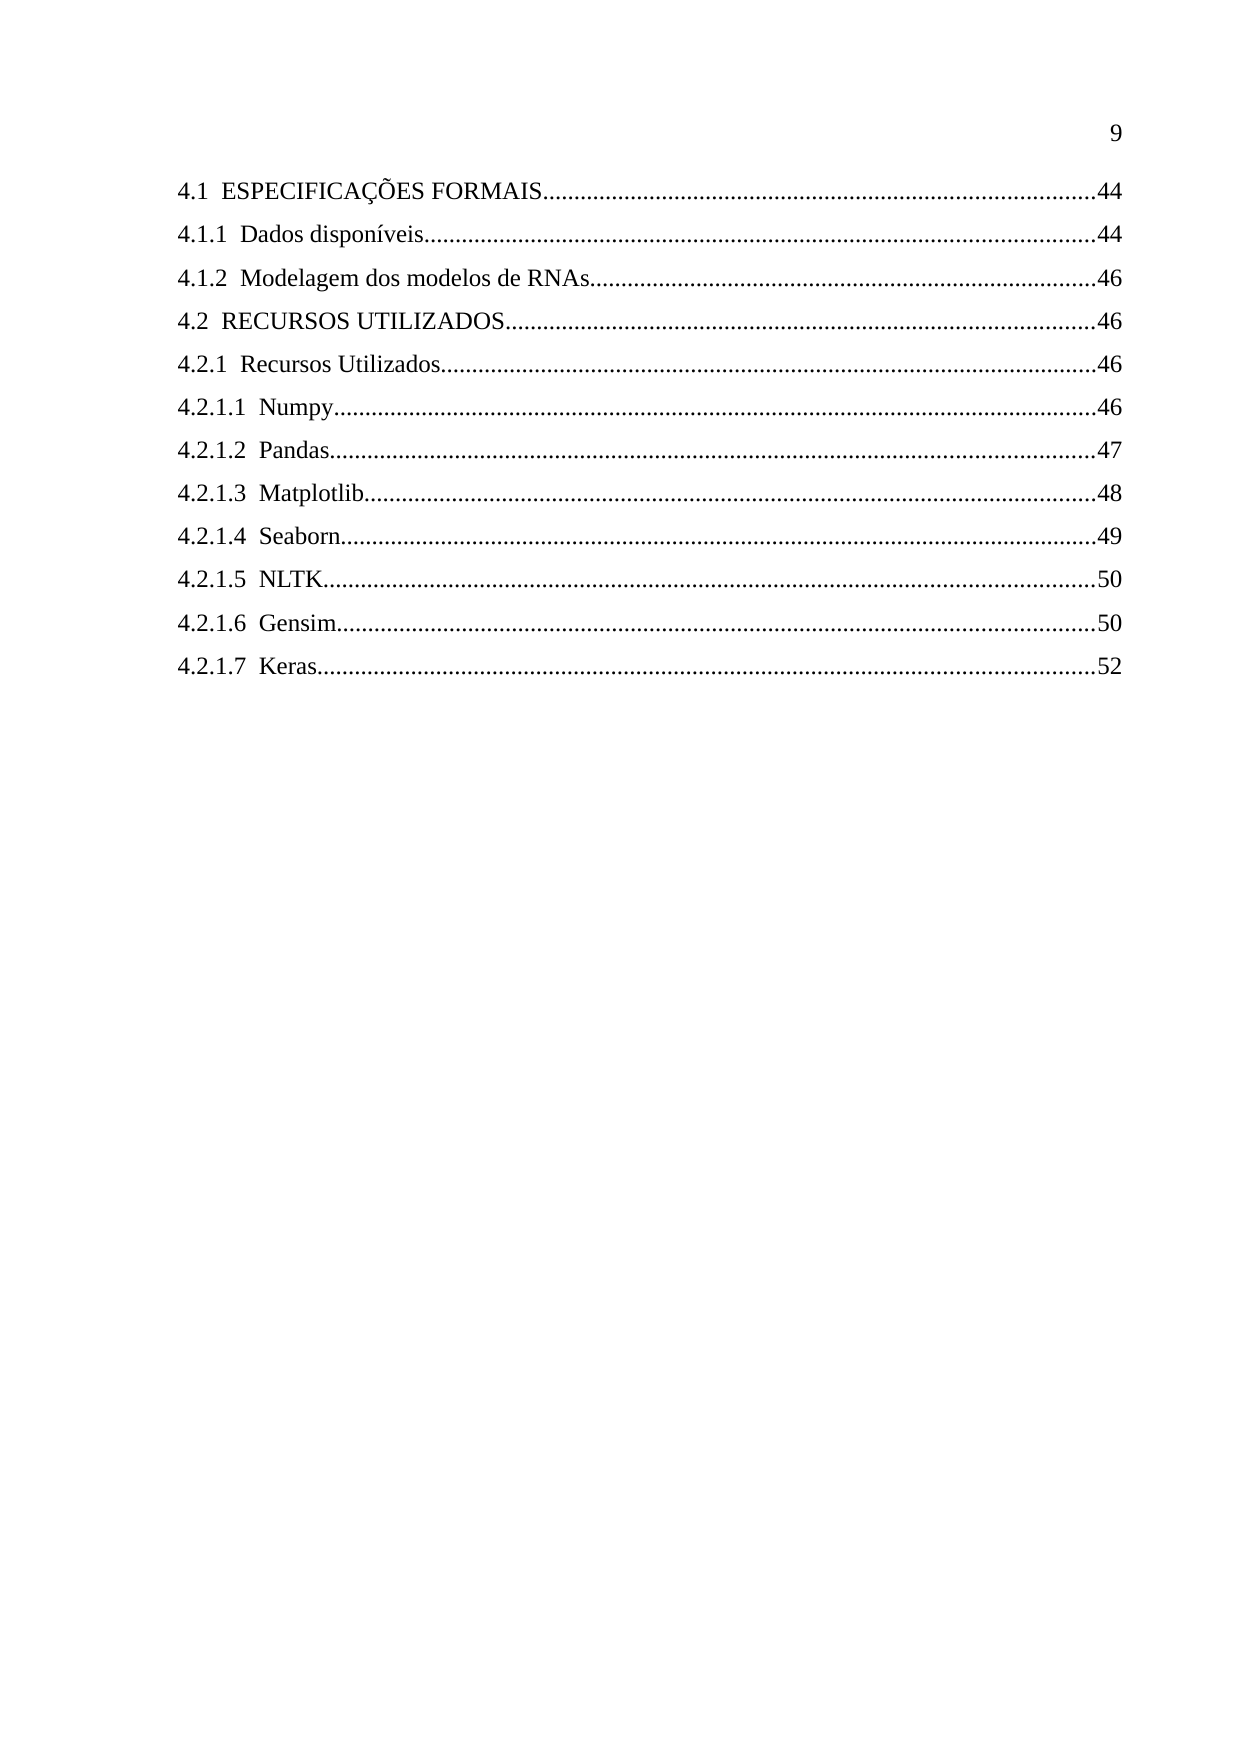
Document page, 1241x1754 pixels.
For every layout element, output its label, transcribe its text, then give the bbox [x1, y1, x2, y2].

text 4.2.1.4 Seaborn 49 [177, 521, 1122, 550]
text 4.1 ESPECIFICAÇÕES FORMAIS 44 [177, 176, 1122, 205]
text 4.2 RECURSOS UTILIZADOS 46 [177, 306, 1122, 334]
text 4.2.1.7 Keras 52 [177, 651, 1122, 679]
text 4.2.1.2 Pandas 47 [177, 435, 1122, 464]
text 4.1.1 Dados disponíveis 44 [177, 219, 1122, 248]
text 4.2.1.3 Matplotlib 48 [177, 478, 1122, 507]
text 4.2.1.6 Gensim 50 [177, 608, 1122, 636]
text 4.1.2 Modelagem dos modelos de RNAs 46 [177, 263, 1122, 291]
text 4.2.1 Recursos Utilizados 46 [177, 349, 1122, 378]
text 4.2.1.1 Numpy 46 [177, 392, 1122, 421]
text 4.2.1.5 NLTK 50 [177, 564, 1122, 593]
